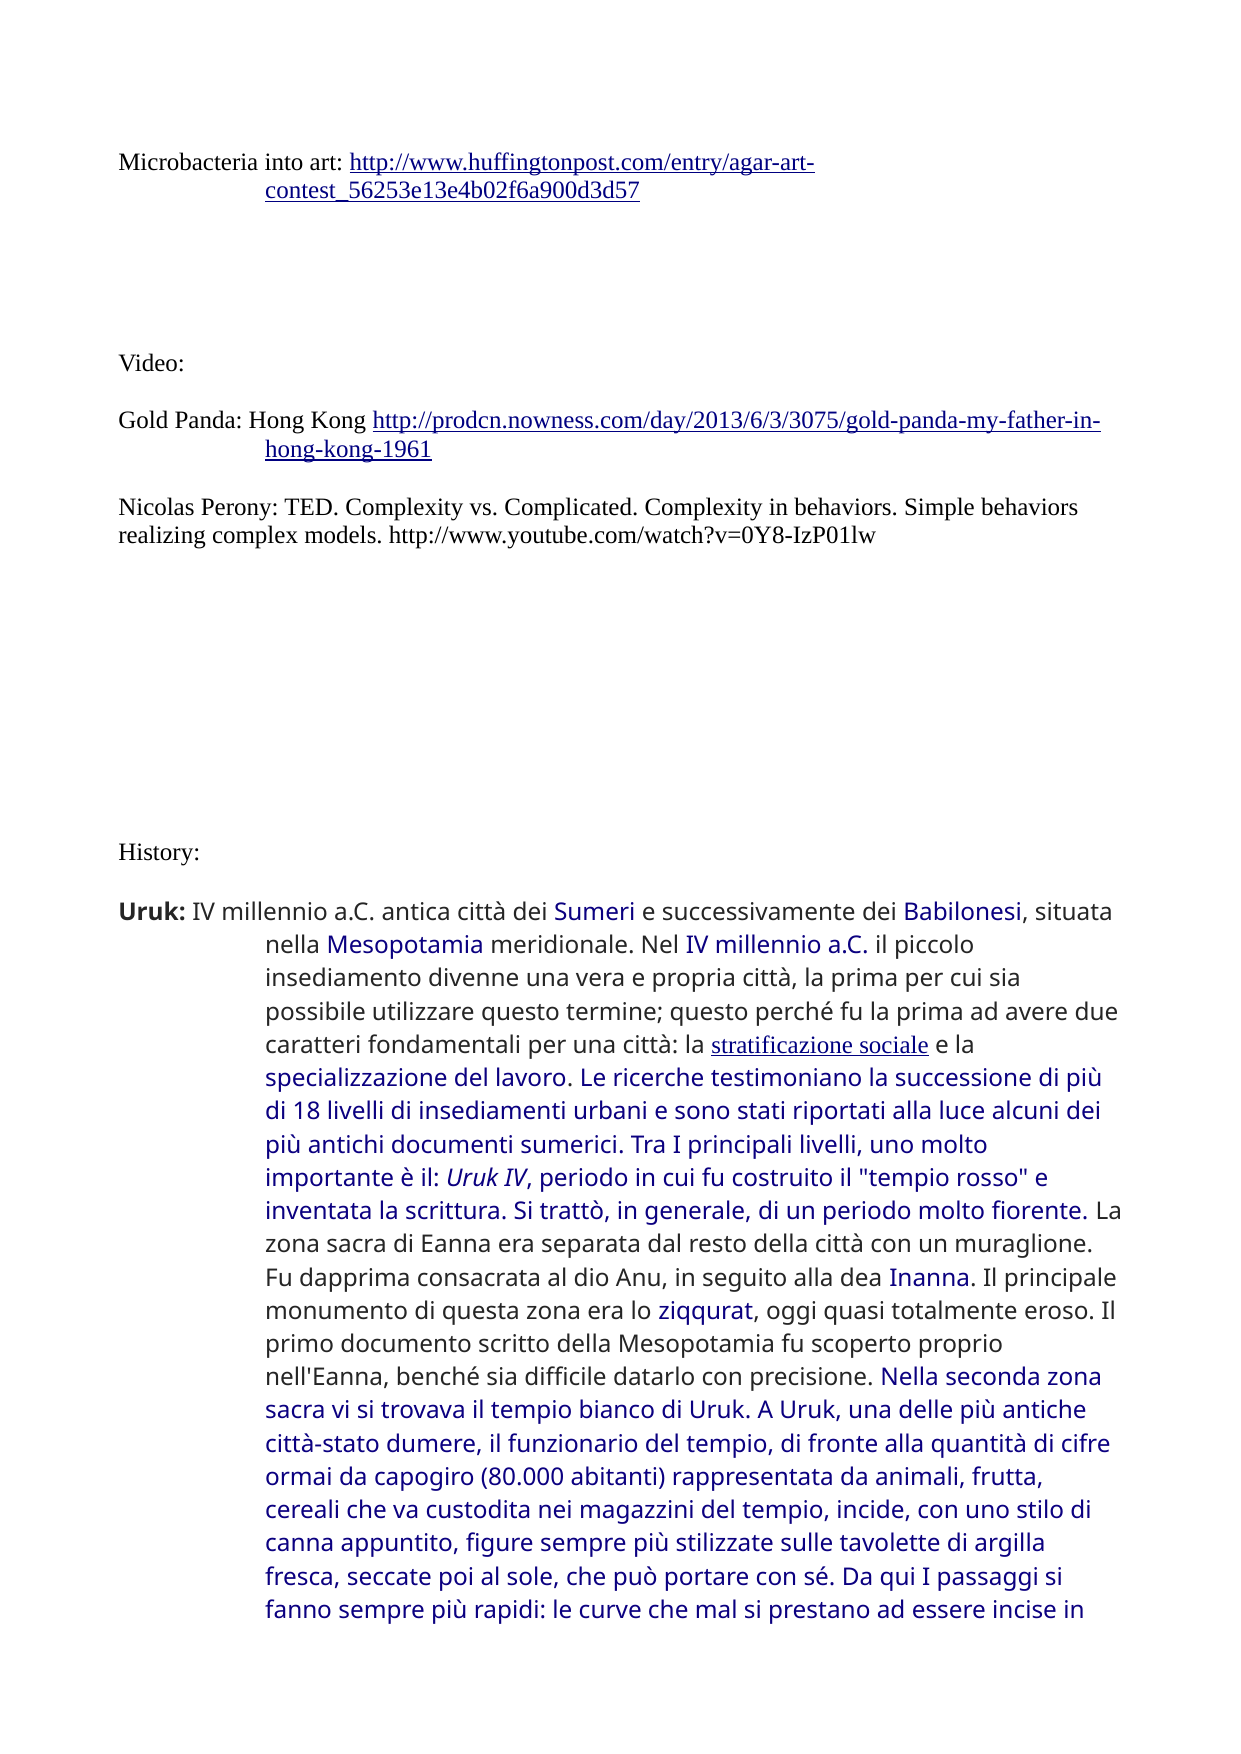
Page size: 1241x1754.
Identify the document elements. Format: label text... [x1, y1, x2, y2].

text History: [118, 837, 1122, 866]
text Gold Panda: Hong Kong http://prodcn.nowness.com/day/2013/6/3/3075/gold-panda-my-father-in-hong-kong-1961 [118, 406, 1122, 463]
text Microbacteria into art: http://www.huffingtonpost.com/entry/agar-art-contest_56253e13e4b02f6a900d3d57 [118, 147, 1122, 204]
text Video: [118, 348, 1122, 377]
text Uruk: IV millennio a.C. antica città dei Sumeri e successivamente dei Babilonesi, situata nella Mesopotamia meridionale. Nel IV millennio a.C. il piccolo insediamento divenne una vera e propria città, la prima per cui sia possibile utilizzare questo termine; questo perché fu la prima ad avere due caratteri fondamentali per una città: la stratificazione sociale e la specializzazione del lavoro. Le ricerche testimoniano la successione di più di 18 livelli di insediamenti urbani e sono stati riportati alla luce alcuni dei più antichi documenti sumerici. Tra I principali livelli, uno molto importante è il: Uruk IV, periodo in cui fu costruito il "tempio rosso" e inventata la scrittura. Si trattò, in generale, di un periodo molto fiorente. La zona sacra di Eanna era separata dal resto della città con un muraglione. Fu dapprima consacrata al dio Anu, in seguito alla dea Inanna. Il principale monumento di questa zona era lo ziqqurat, oggi quasi totalmente eroso. Il primo documento scritto della Mesopotamia fu scoperto proprio nell'Eanna, benché sia difficile datarlo con precisione. Nella seconda zona sacra vi si trovava il tempio bianco di Uruk. A Uruk, una delle più antiche città-stato dumere, il funzionario del tempio, di fronte alla quantità di cifre ormai da capogiro (80.000 abitanti) rappresentata da animali, frutta, cereali che va custodita nei magazzini del tempio, incide, con uno stilo di canna appuntito, figure sempre più stilizzate sulle tavolette di argilla fresca, seccate poi al sole, che può portare con sé. Da qui I passaggi si fanno sempre più rapidi: le curve che mal si prestano ad essere incise in [118, 894, 1122, 1625]
text Nicolas Perony: TED. Complexity vs. Complicated. Complexity in behaviors. Simple behaviors realizing complex models. http://www.youtube.com/watch?v=0Y8-IzP01lw [118, 492, 1122, 549]
